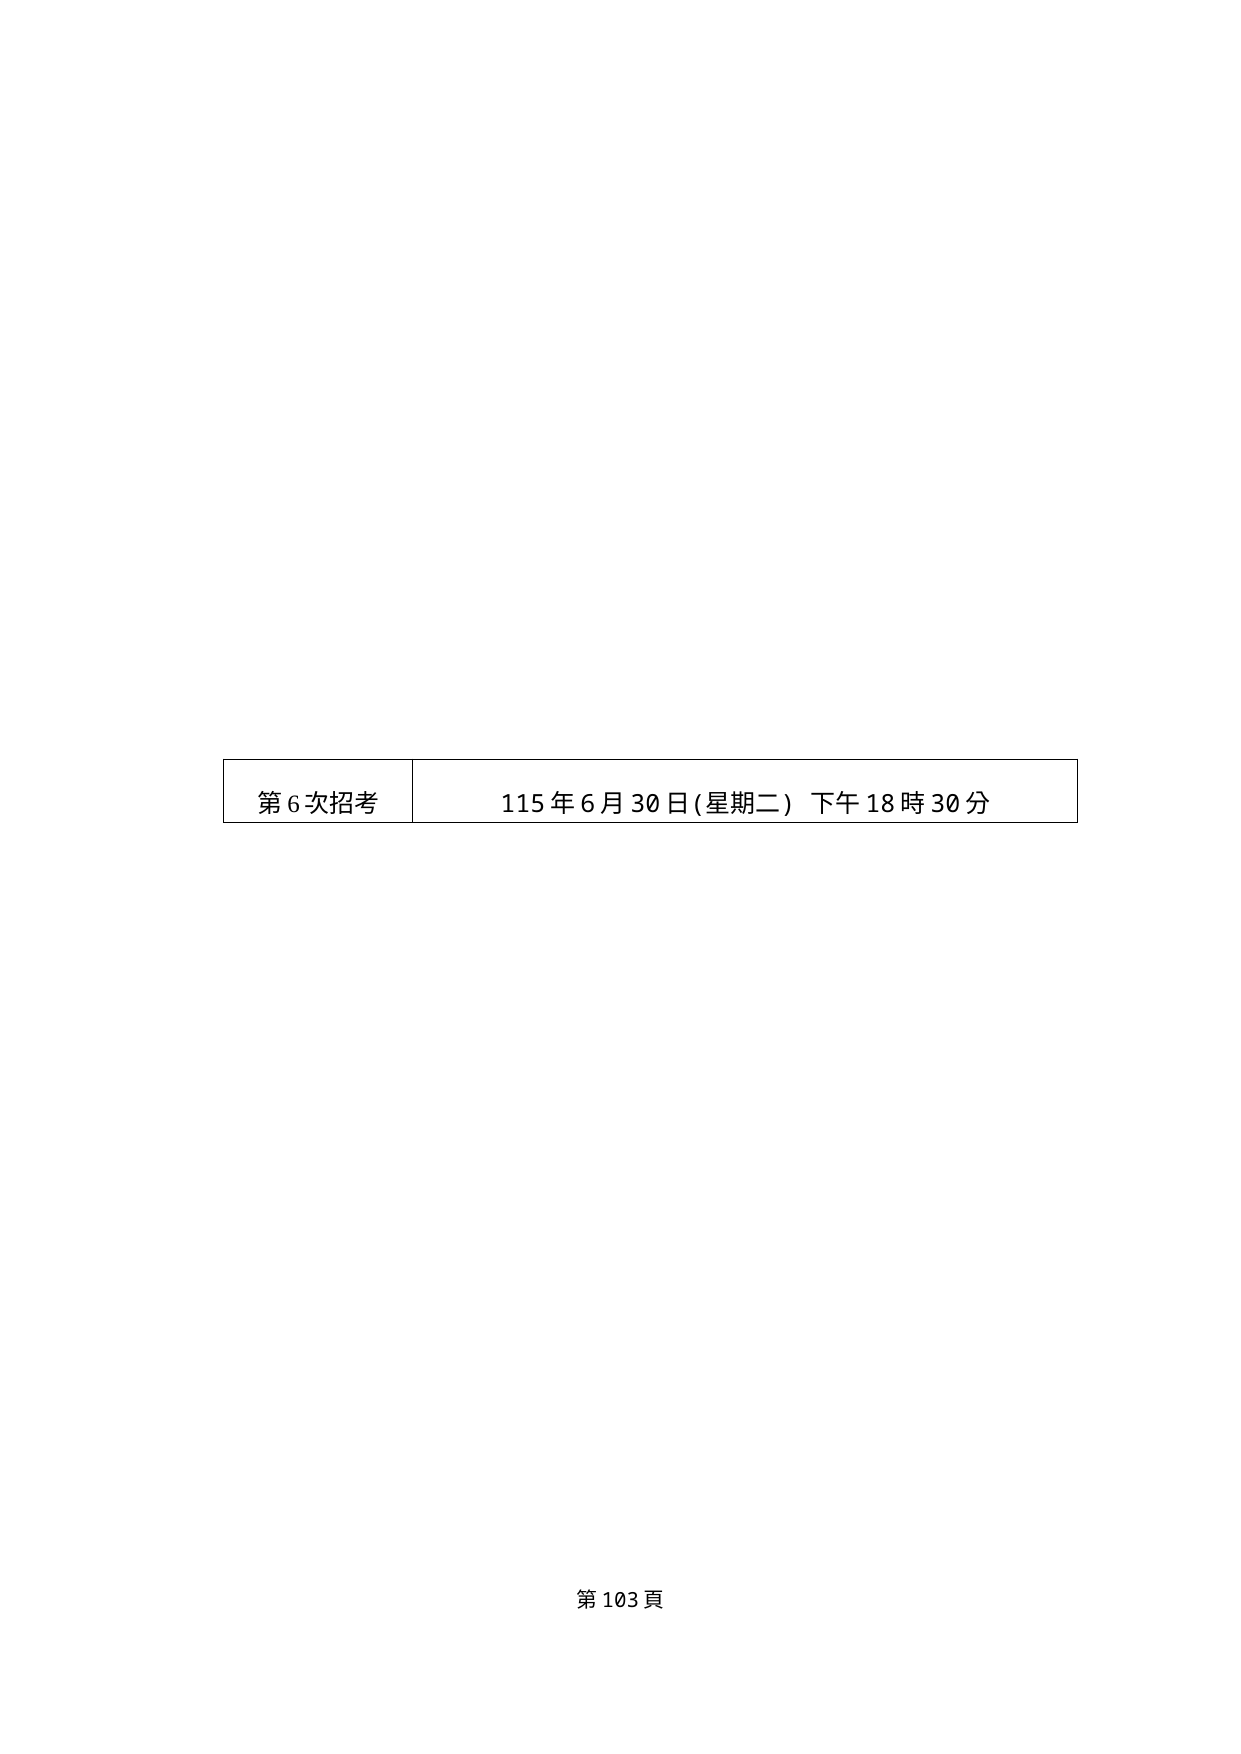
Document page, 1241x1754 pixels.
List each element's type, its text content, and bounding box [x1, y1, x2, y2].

table_cell 第6次招考 [224, 760, 412, 822]
table_cell 115年6月30日(星期二) 下午18時30分 [413, 760, 1077, 822]
